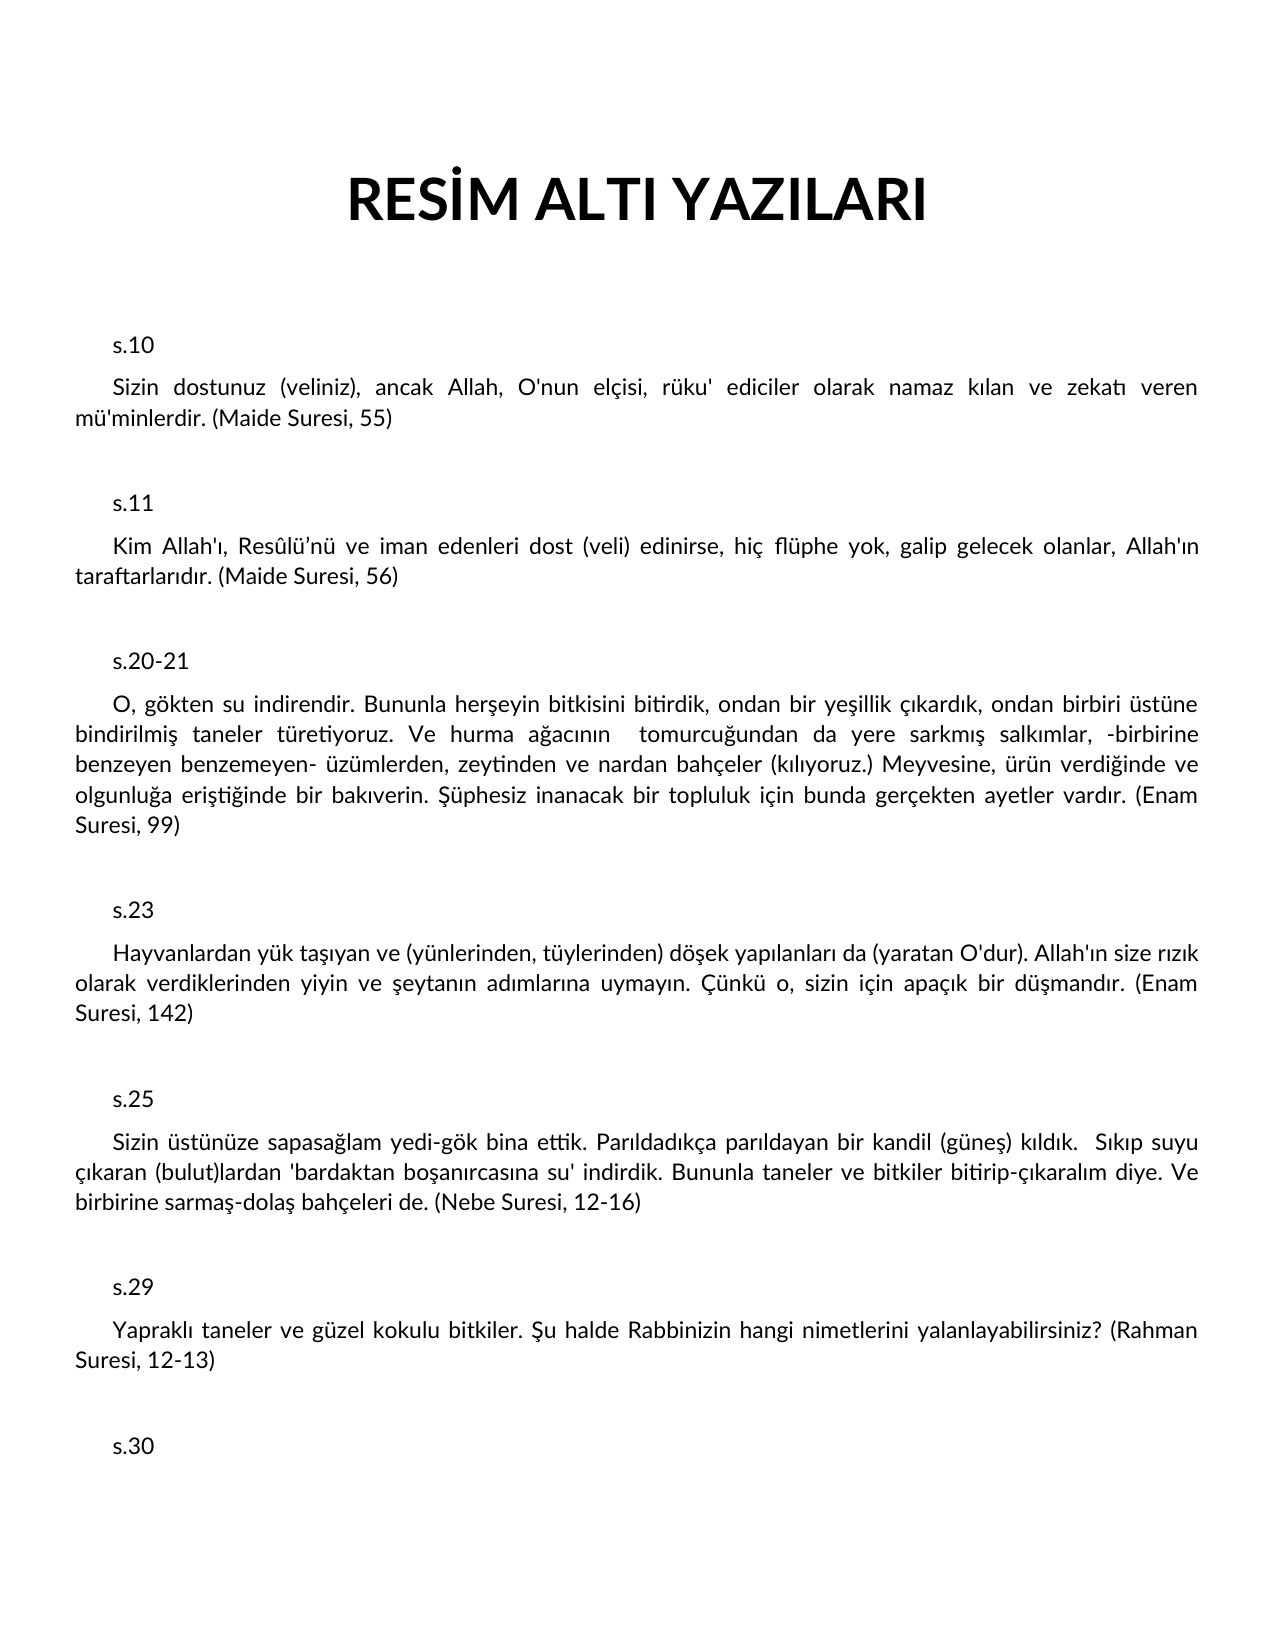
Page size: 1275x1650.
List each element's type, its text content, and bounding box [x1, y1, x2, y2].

text s.29 [75, 1273, 1200, 1301]
text s.10 [75, 330, 1200, 358]
text Kim Allah'ı, Resûlü’nü ve iman edenleri dost (veli) edinirse, hiç ﬂüphe yok, galip gelecek olanlar, Allah'ın taraftarlarıdır. (Maide Suresi, 56) [75, 531, 1200, 589]
text Hayvanlardan yük taşıyan ve (yünlerinden, tüylerinden) döşek yapılanları da (yaratan O'dur). Allah'ın size rızık olarak verdiklerinden yiyin ve şeytanın adımlarına uymayın. Çünkü o, sizin için apaçık bir düşmandır. (Enam Suresi, 142) [75, 939, 1200, 1027]
text s.11 [75, 489, 1200, 516]
text s.25 [75, 1084, 1200, 1112]
text s.20-21 [75, 647, 1200, 674]
subtitle RESİM ALTI YAZILARI [75, 162, 1200, 232]
text O, gökten su indirendir. Bununla herşeyin bitkisini bitirdik, ondan bir yeşillik çıkardık, ondan birbiri üstüne bindirilmiş taneler türetiyoruz. Ve hurma ağacının tomurcuğundan da yere sarkmış salkımlar, -birbirine benzeyen benzemeyen- üzümlerden, zeytinden ve nardan bahçeler (kılıyoruz.) Meyvesine, ürün verdiğinde ve olgunluğa eriştiğinde bir bakıverin. Şüphesiz inanacak bir topluluk için bunda gerçekten ayetler vardır. (Enam Suresi, 99) [75, 690, 1200, 838]
text s.23 [75, 896, 1200, 923]
text s.30 [75, 1431, 1200, 1459]
text Yapraklı taneler ve güzel kokulu bitkiler. Şu halde Rabbinizin hangi nimetlerini yalanlayabilirsiniz? (Rahman Suresi, 12-13) [75, 1316, 1200, 1373]
text Sizin üstünüze sapasağlam yedi-gök bina ettik. Parıldadıkça parıldayan bir kandil (güneş) kıldık. Sıkıp suyu çıkaran (bulut)lardan 'bardaktan boşanırcasına su' indirdik. Bununla taneler ve bitkiler bitirip-çıkaralım diye. Ve birbirine sarmaş-dolaş bahçeleri de. (Nebe Suresi, 12-16) [75, 1127, 1200, 1215]
text Sizin dostunuz (veliniz), ancak Allah, O'nun elçisi, rüku' ediciler olarak namaz kılan ve zekatı veren mü'minlerdir. (Maide Suresi, 55) [75, 373, 1200, 431]
